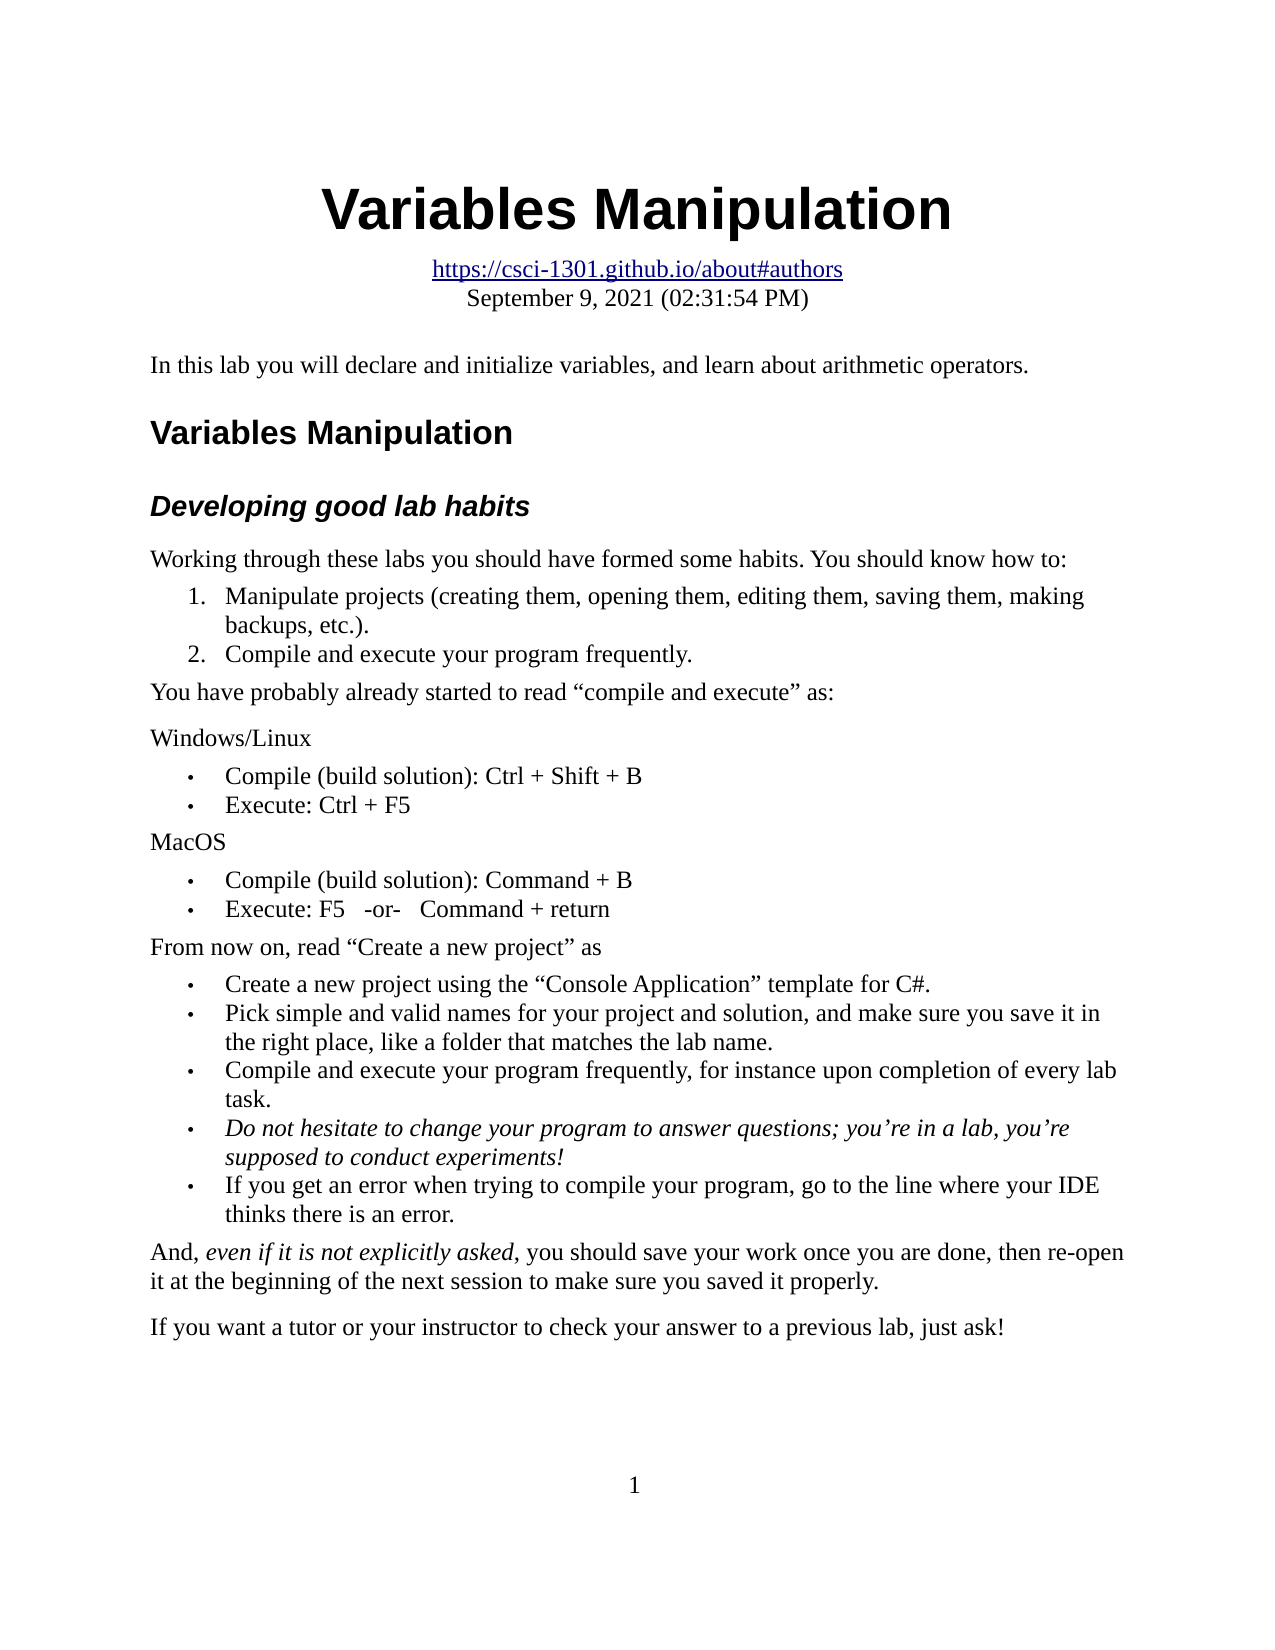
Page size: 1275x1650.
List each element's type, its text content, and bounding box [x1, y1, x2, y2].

title Variables Manipulation [150, 175, 1125, 242]
list Manipulate projects (creating them, opening them, editing them, saving them, making backups, etc.). [187, 581, 1125, 639]
subtitle Variables Manipulation [150, 412, 1125, 451]
subtitle Developing good lab habits [150, 489, 1125, 522]
list Pick simple and valid names for your project and solution, and make sure you save it in the right place, like a folder that matches the lab name. [187, 998, 1125, 1056]
text Working through these labs you should have formed some habits. You should know how to: [150, 544, 1125, 572]
text If you want a tutor or your instructor to check your answer to a previous lab, just ask! [150, 1312, 1125, 1341]
list Do not hesitate to change your program to answer questions; you’re in a lab, you’re supposed to conduct experiments! [187, 1113, 1125, 1171]
list If you get an error when trying to compile your program, go to the line where your IDE thinks there is an error. [187, 1171, 1125, 1228]
text And, even if it is not explicitly asked, you should save your work once you are done, then re-open it at the beginning of the next session to make sure you saved it properly. [150, 1237, 1125, 1294]
list Execute: F5 -or- Command + return [187, 894, 1125, 923]
list Create a new project using the “Console Application” template for C#. [187, 969, 1125, 998]
text You have probably already started to read “compile and execute” as: [150, 677, 1125, 705]
list Execute: Ctrl + F5 [187, 790, 1125, 818]
text Windows/Linux [150, 723, 1125, 752]
list Compile (build solution): Command + B [187, 865, 1125, 894]
text In this lab you will declare and initialize variables, and learn about arithmetic operators. [150, 350, 1125, 378]
text September 9, 2021 (02:31:54 PM) [150, 283, 1125, 312]
list Compile and execute your program frequently, for instance upon completion of every lab task. [187, 1056, 1125, 1113]
list Compile (build solution): Ctrl + Shift + B [187, 761, 1125, 790]
list Compile and execute your program frequently. [187, 639, 1125, 668]
text https://csci-1301.github.io/about#authors [150, 254, 1125, 283]
text MacOS [150, 827, 1125, 856]
text From now on, read “Create a new project” as [150, 932, 1125, 960]
